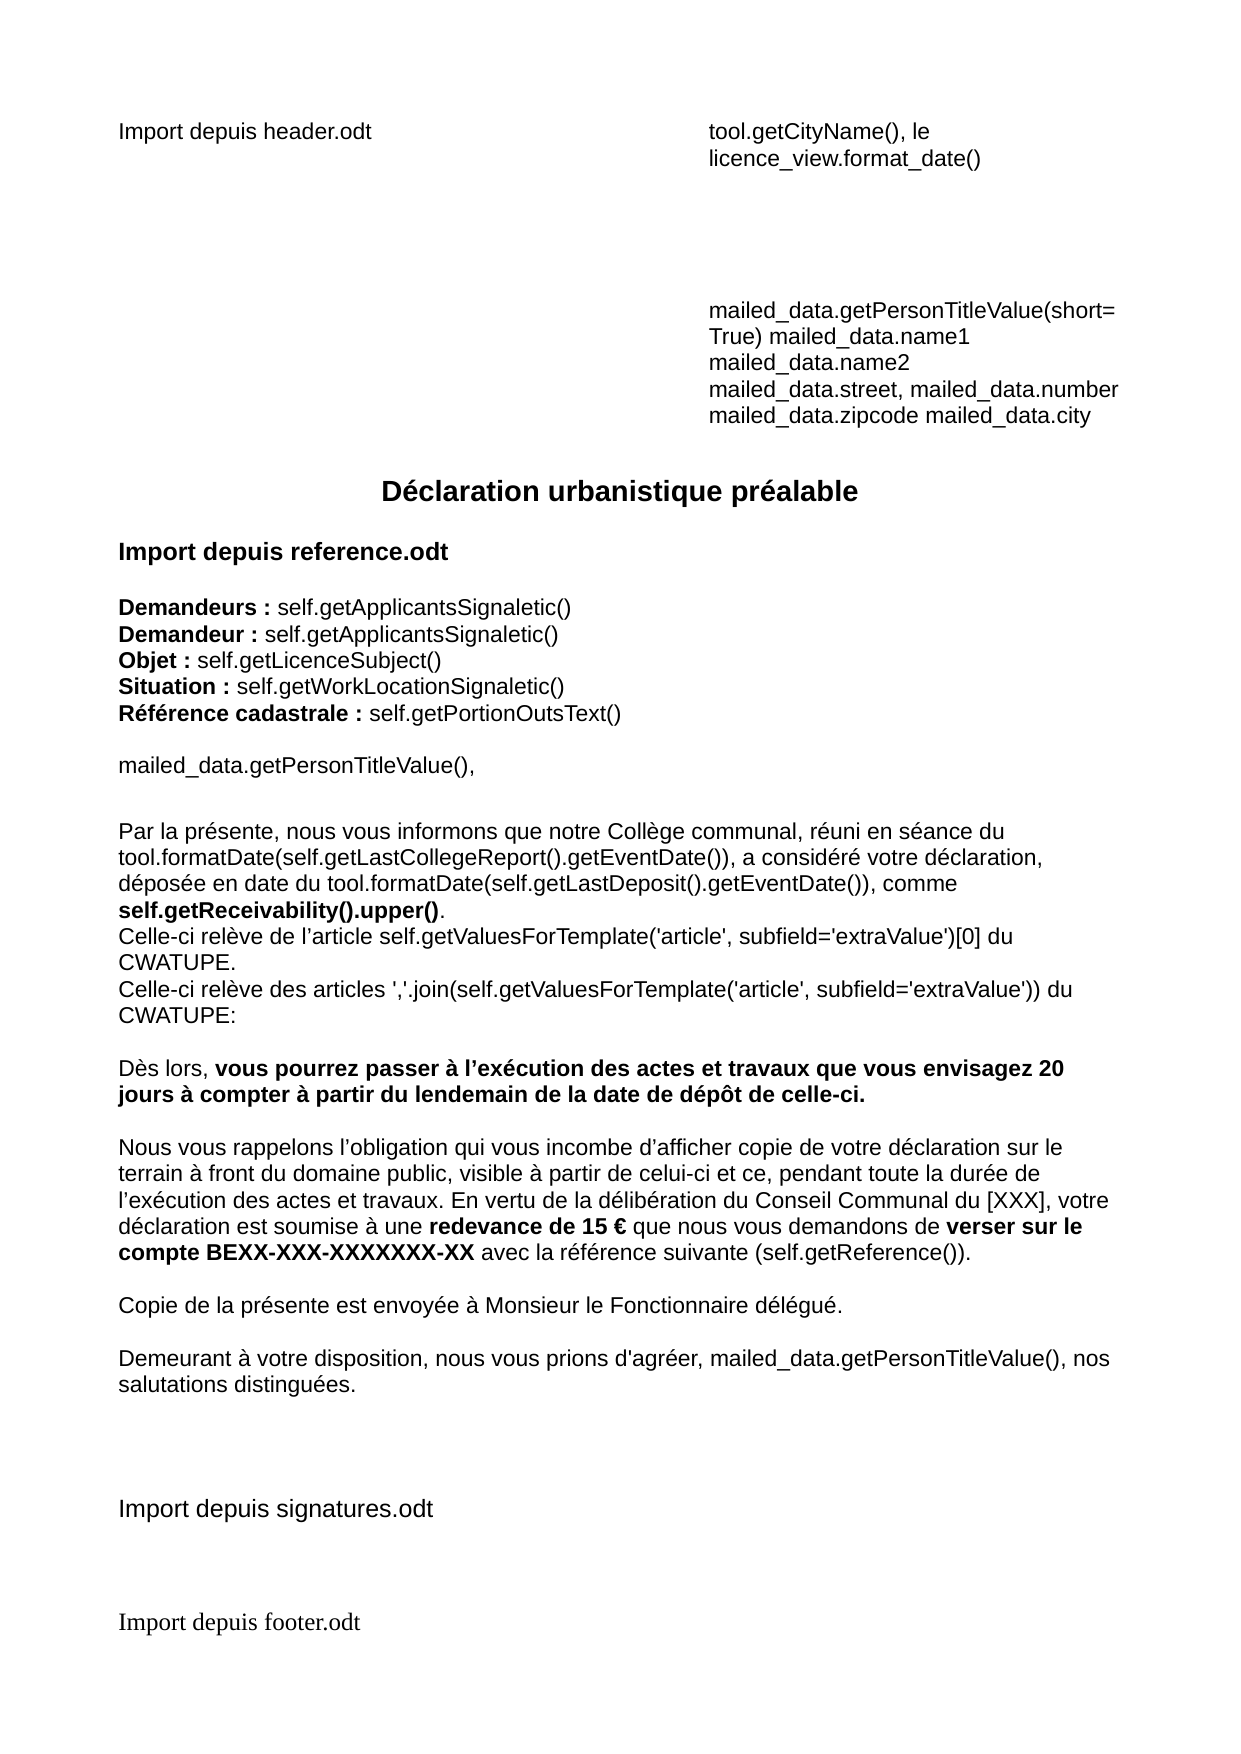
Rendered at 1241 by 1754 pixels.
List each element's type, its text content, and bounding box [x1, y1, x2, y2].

text mailed_data.getPersonTitleValue(), [118, 752, 1122, 779]
text Situation : self.getWorkLocationSignaletic() [118, 673, 1122, 700]
text Référence cadastrale : self.getPortionOutsText() [118, 700, 1122, 726]
text Dès lors, vous pourrez passer à l’exécution des actes et travaux que vous envisagez 20 jours à compter à partir du lendemain de la date de dépôt de celle-ci. [118, 1055, 1122, 1107]
text Demandeur : self.getApplicantsSignaletic() [118, 621, 1122, 647]
text Demeurant à votre disposition, nous vous prions d'agréer, mailed_data.getPersonTitleValue(), nos salutations distinguées. [118, 1345, 1122, 1397]
table_header Import depuis header.odt [118, 118, 708, 441]
title Déclaration urbanistique préalable [118, 474, 1122, 508]
text Import depuis signatures.odt [118, 1494, 1122, 1522]
text Par la présente, nous vous informons que notre Collège communal, réuni en séance du tool.formatDate(self.getLastCollegeReport().getEventDate()), a considéré votre déclaration, déposée en date du tool.formatDate(self.getLastDeposit().getEventDate()), comme self.getReceivability().upper(). [118, 818, 1122, 923]
text Celle-ci relève de l’article self.getValuesForTemplate('article', subfield='extraValue')[0] du CWATUPE. [118, 923, 1122, 976]
table_header tool.getCityName(), le licence_view.format_date() mailed_data.getPersonTitleValue(short=True) mailed_data.name1 mailed_data.name2 mailed_data.street, mailed_data.number mailed_data.zipcode mailed_data.city [709, 118, 1123, 441]
text Copie de la présente est envoyée à Monsieur le Fonctionnaire délégué. [118, 1292, 1122, 1318]
text Celle-ci relève des articles ','.join(self.getValuesForTemplate('article', subfield='extraValue')) du CWATUPE: [118, 976, 1122, 1028]
text Nous vous rappelons l’obligation qui vous incombe d’afficher copie de votre déclaration sur le terrain à front du domaine public, visible à partir de celui-ci et ce, pendant toute la durée de l’exécution des actes et travaux. En vertu de la délibération du Conseil Communal du [XXX], votre déclaration est soumise à une redevance de 15 € que nous vous demandons de verser sur le compte BEXX-XXX-XXXXXXX-XX avec la référence suivante (self.getReference()). [118, 1134, 1122, 1266]
text Import depuis reference.odt [118, 537, 1122, 566]
text Demandeurs : self.getApplicantsSignaletic() [118, 594, 1122, 621]
text Objet : self.getLicenceSubject() [118, 647, 1122, 673]
